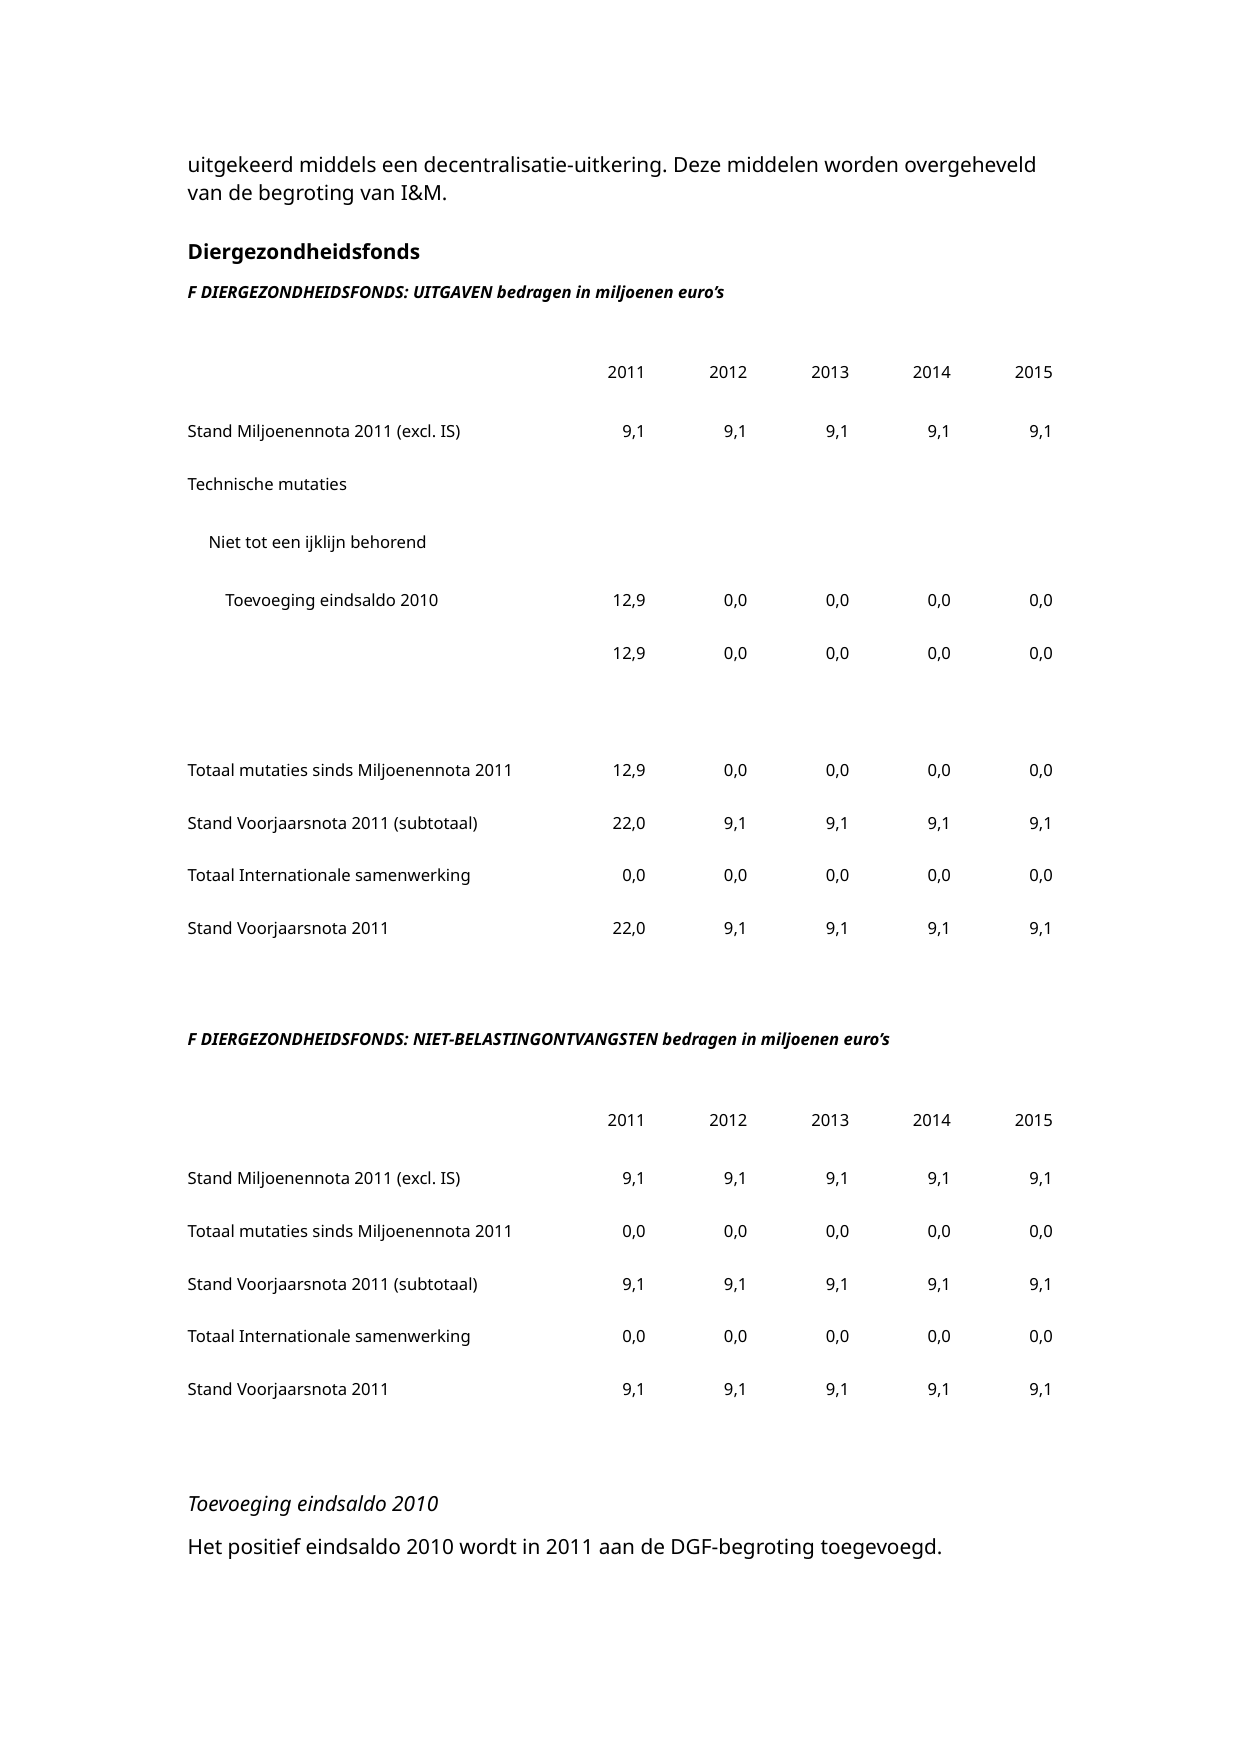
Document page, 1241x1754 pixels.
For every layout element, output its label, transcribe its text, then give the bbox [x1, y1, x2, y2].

text Diergezondheidsfonds [187, 237, 1053, 265]
table_cell Totaal mutaties sinds Miljoenennota 2011 [188, 1220, 544, 1272]
table_cell Stand Voorjaarsnota 2011 (subtotaal) [188, 1272, 544, 1325]
table_header 2013 [747, 1109, 849, 1167]
table_cell [747, 700, 849, 758]
table_cell 0,0 [951, 759, 1053, 811]
table_cell 22,0 [544, 917, 645, 969]
table_cell Totaal mutaties sinds Miljoenennota 2011 [188, 759, 544, 811]
table_header 2014 [849, 1109, 951, 1167]
table_cell 0,0 [849, 1220, 951, 1272]
table_cell 12,9 [544, 642, 645, 700]
table_header 2011 [544, 1109, 645, 1167]
table_cell 9,1 [849, 1272, 951, 1325]
table_cell 0,0 [951, 1220, 1053, 1272]
table_cell [747, 472, 849, 531]
table_cell 0,0 [849, 642, 951, 700]
table_cell 12,9 [544, 589, 645, 642]
table_cell 0,0 [645, 589, 747, 642]
table_cell 9,1 [951, 1272, 1053, 1325]
table_cell 9,1 [951, 1378, 1053, 1430]
table_cell Stand Miljoenennota 2011 (excl. IS) [188, 419, 544, 472]
table_cell [747, 531, 849, 589]
table_cell 0,0 [849, 864, 951, 917]
table_cell 9,1 [951, 811, 1053, 864]
table_cell 0,0 [951, 589, 1053, 642]
table_header 2015 [951, 1109, 1053, 1167]
table_cell 9,1 [645, 1272, 747, 1325]
table_cell 9,1 [951, 1167, 1053, 1219]
text Toevoeging eindsaldo 2010 [187, 1489, 1053, 1517]
table_cell 0,0 [747, 589, 849, 642]
table_cell Niet tot een ijklijn behorend [188, 531, 544, 589]
table_cell 9,1 [849, 811, 951, 864]
table_cell 0,0 [645, 642, 747, 700]
table_cell [188, 700, 544, 758]
table_cell [544, 531, 645, 589]
table_cell 0,0 [747, 1220, 849, 1272]
table_cell 0,0 [849, 759, 951, 811]
table_cell 9,1 [849, 419, 951, 472]
table_cell [645, 472, 747, 531]
table_cell 9,1 [747, 1378, 849, 1430]
table_cell 9,1 [747, 1167, 849, 1219]
table_cell 9,1 [544, 1272, 645, 1325]
table_cell Toevoeging eindsaldo 2010 [188, 589, 544, 642]
table_cell 9,1 [849, 1167, 951, 1219]
table_cell 0,0 [849, 1325, 951, 1378]
table_cell Stand Voorjaarsnota 2011 (subtotaal) [188, 811, 544, 864]
table_cell Stand Miljoenennota 2011 (excl. IS) [188, 1167, 544, 1219]
table_cell [645, 700, 747, 758]
table_header 2011 [544, 361, 645, 419]
table_cell Totaal Internationale samenwerking [188, 864, 544, 917]
table_cell [544, 472, 645, 531]
table_cell 0,0 [544, 1220, 645, 1272]
table_cell 9,1 [645, 419, 747, 472]
table_cell [188, 642, 544, 700]
text uitgekeerd middels een decentralisatie-uitkering. Deze middelen worden overgeheveld van de begroting van I&M. [187, 150, 1053, 207]
text Het positief eindsaldo 2010 wordt in 2011 aan de DGF-begroting toegevoegd. [187, 1532, 1053, 1561]
table_cell 0,0 [544, 864, 645, 917]
table_cell 0,0 [747, 759, 849, 811]
table_header [188, 1109, 544, 1167]
table_cell 9,1 [951, 917, 1053, 969]
table_cell 12,9 [544, 759, 645, 811]
table_cell 9,1 [951, 419, 1053, 472]
table_header 2015 [951, 361, 1053, 419]
table_cell 0,0 [951, 1325, 1053, 1378]
table_cell 22,0 [544, 811, 645, 864]
table_cell 9,1 [544, 1167, 645, 1219]
table_cell Technische mutaties [188, 472, 544, 531]
table_header 2012 [645, 361, 747, 419]
table_cell 0,0 [645, 864, 747, 917]
table_cell 9,1 [544, 419, 645, 472]
table_header 2012 [645, 1109, 747, 1167]
table_cell 9,1 [747, 917, 849, 969]
table_cell [645, 531, 747, 589]
table_cell 9,1 [747, 419, 849, 472]
table_cell 0,0 [849, 589, 951, 642]
table_cell 0,0 [747, 642, 849, 700]
table_cell 0,0 [951, 642, 1053, 700]
table_cell 0,0 [645, 759, 747, 811]
table_cell 9,1 [747, 811, 849, 864]
table_cell 0,0 [544, 1325, 645, 1378]
table_cell [951, 700, 1053, 758]
table_cell 9,1 [645, 811, 747, 864]
table_cell [849, 700, 951, 758]
table_header 2013 [747, 361, 849, 419]
table_cell 0,0 [951, 864, 1053, 917]
table_cell [951, 472, 1053, 531]
table_cell [951, 531, 1053, 589]
table_cell 0,0 [645, 1325, 747, 1378]
table_cell 0,0 [645, 1220, 747, 1272]
table_cell [544, 700, 645, 758]
table_header [188, 361, 544, 419]
table_cell Stand Voorjaarsnota 2011 [188, 917, 544, 969]
table_cell Stand Voorjaarsnota 2011 [188, 1378, 544, 1430]
table_cell 9,1 [747, 1272, 849, 1325]
table_cell 9,1 [544, 1378, 645, 1430]
table_cell 9,1 [645, 917, 747, 969]
text F DIERGEZONDHEIDSFONDS: UITGAVEN bedragen in miljoenen euro’s [187, 280, 1053, 303]
table_cell 0,0 [747, 864, 849, 917]
table_cell 9,1 [849, 1378, 951, 1430]
table_cell [849, 531, 951, 589]
table_cell Totaal Internationale samenwerking [188, 1325, 544, 1378]
table_cell 9,1 [645, 1378, 747, 1430]
table_cell 9,1 [645, 1167, 747, 1219]
table_header 2014 [849, 361, 951, 419]
table_cell [849, 472, 951, 531]
text F DIERGEZONDHEIDSFONDS: NIET-BELASTINGONTVANGSTEN bedragen in miljoenen euro’s [187, 1028, 1053, 1051]
table_cell 9,1 [849, 917, 951, 969]
table_cell 0,0 [747, 1325, 849, 1378]
